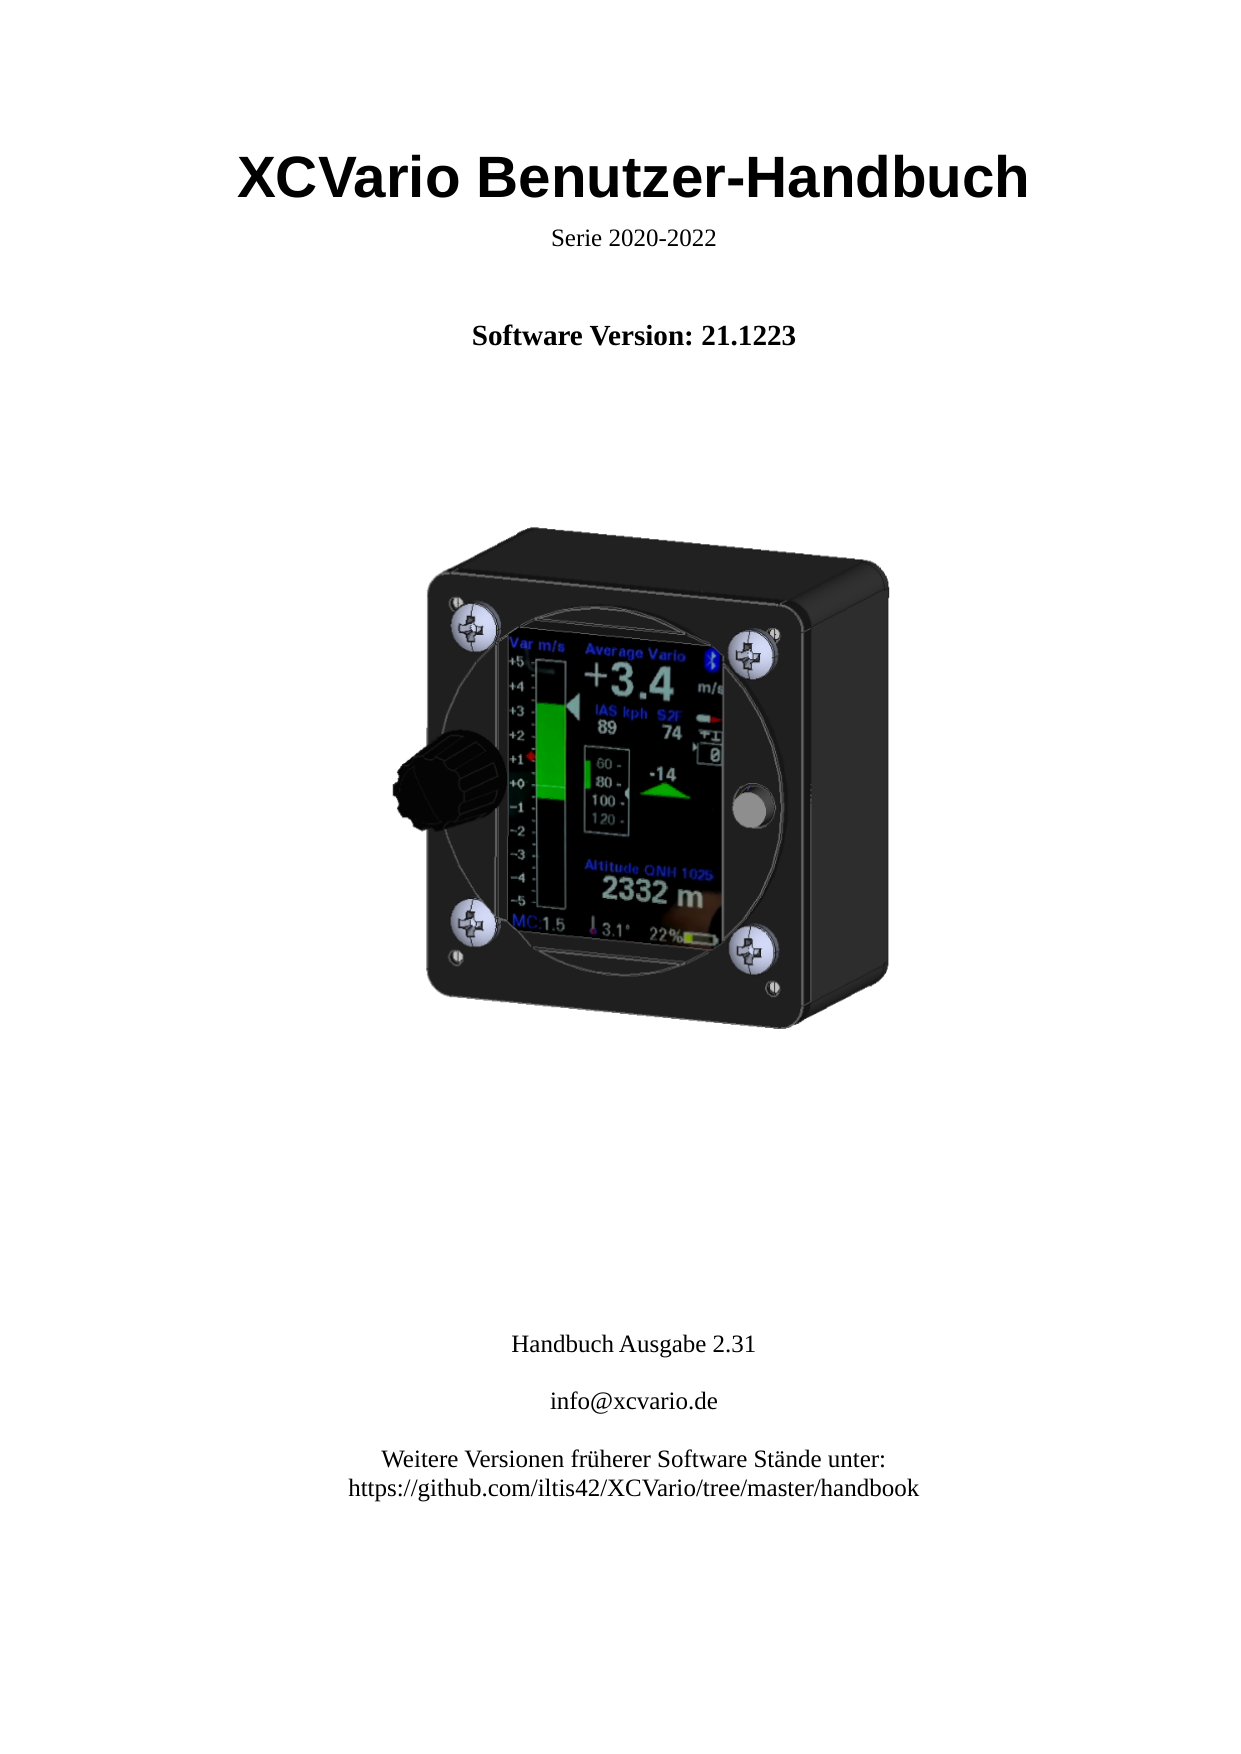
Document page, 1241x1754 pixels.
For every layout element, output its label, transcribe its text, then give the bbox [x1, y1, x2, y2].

title XCVario Benutzer-Handbuch [60, 143, 1207, 210]
text info@xcvario.de [60, 1386, 1207, 1415]
text Weitere Versionen früherer Software Stände unter: [60, 1444, 1207, 1473]
text https://github.com/iltis42/XCVario/tree/master/handbook [60, 1473, 1207, 1501]
text Handbuch Ausgabe 2.31 [60, 1329, 1207, 1358]
text Software Version: 21.1223 [60, 318, 1207, 380]
text Serie 2020-2022 [60, 223, 1207, 251]
picture [376, 498, 891, 1030]
